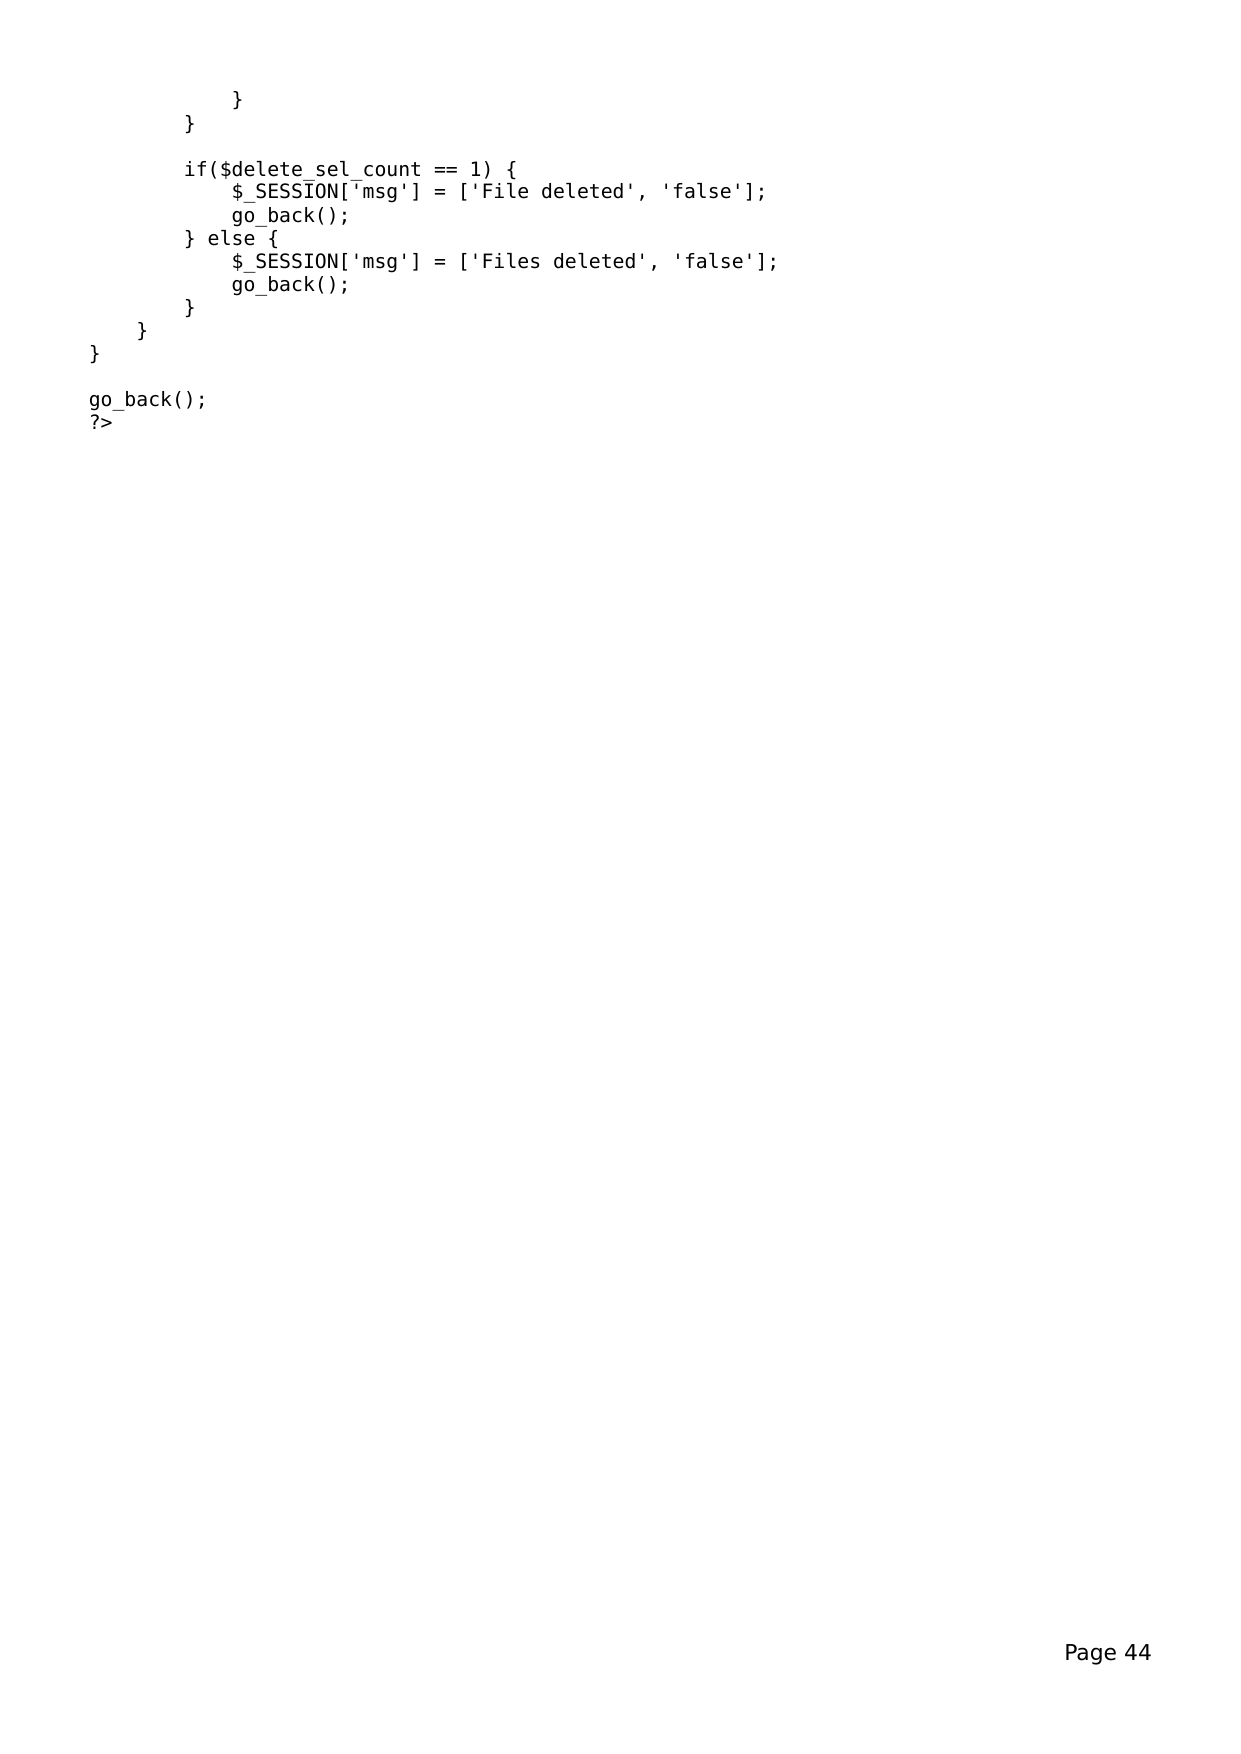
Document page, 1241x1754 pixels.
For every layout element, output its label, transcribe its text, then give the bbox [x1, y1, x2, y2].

text } else { [88, 227, 1152, 250]
text go_back(); [88, 388, 1152, 411]
text } [88, 112, 1152, 134]
text ?> [88, 411, 1152, 434]
text if($delete_sel_count == 1) { [88, 158, 1152, 181]
text $_SESSION['msg'] = ['File deleted', 'false']; [88, 181, 1152, 204]
text } [88, 342, 1152, 365]
text } [88, 88, 1152, 112]
text } [88, 319, 1152, 342]
text go_back(); [88, 273, 1152, 296]
text } [88, 296, 1152, 319]
text go_back(); [88, 204, 1152, 227]
text $_SESSION['msg'] = ['Files deleted', 'false']; [88, 250, 1152, 273]
